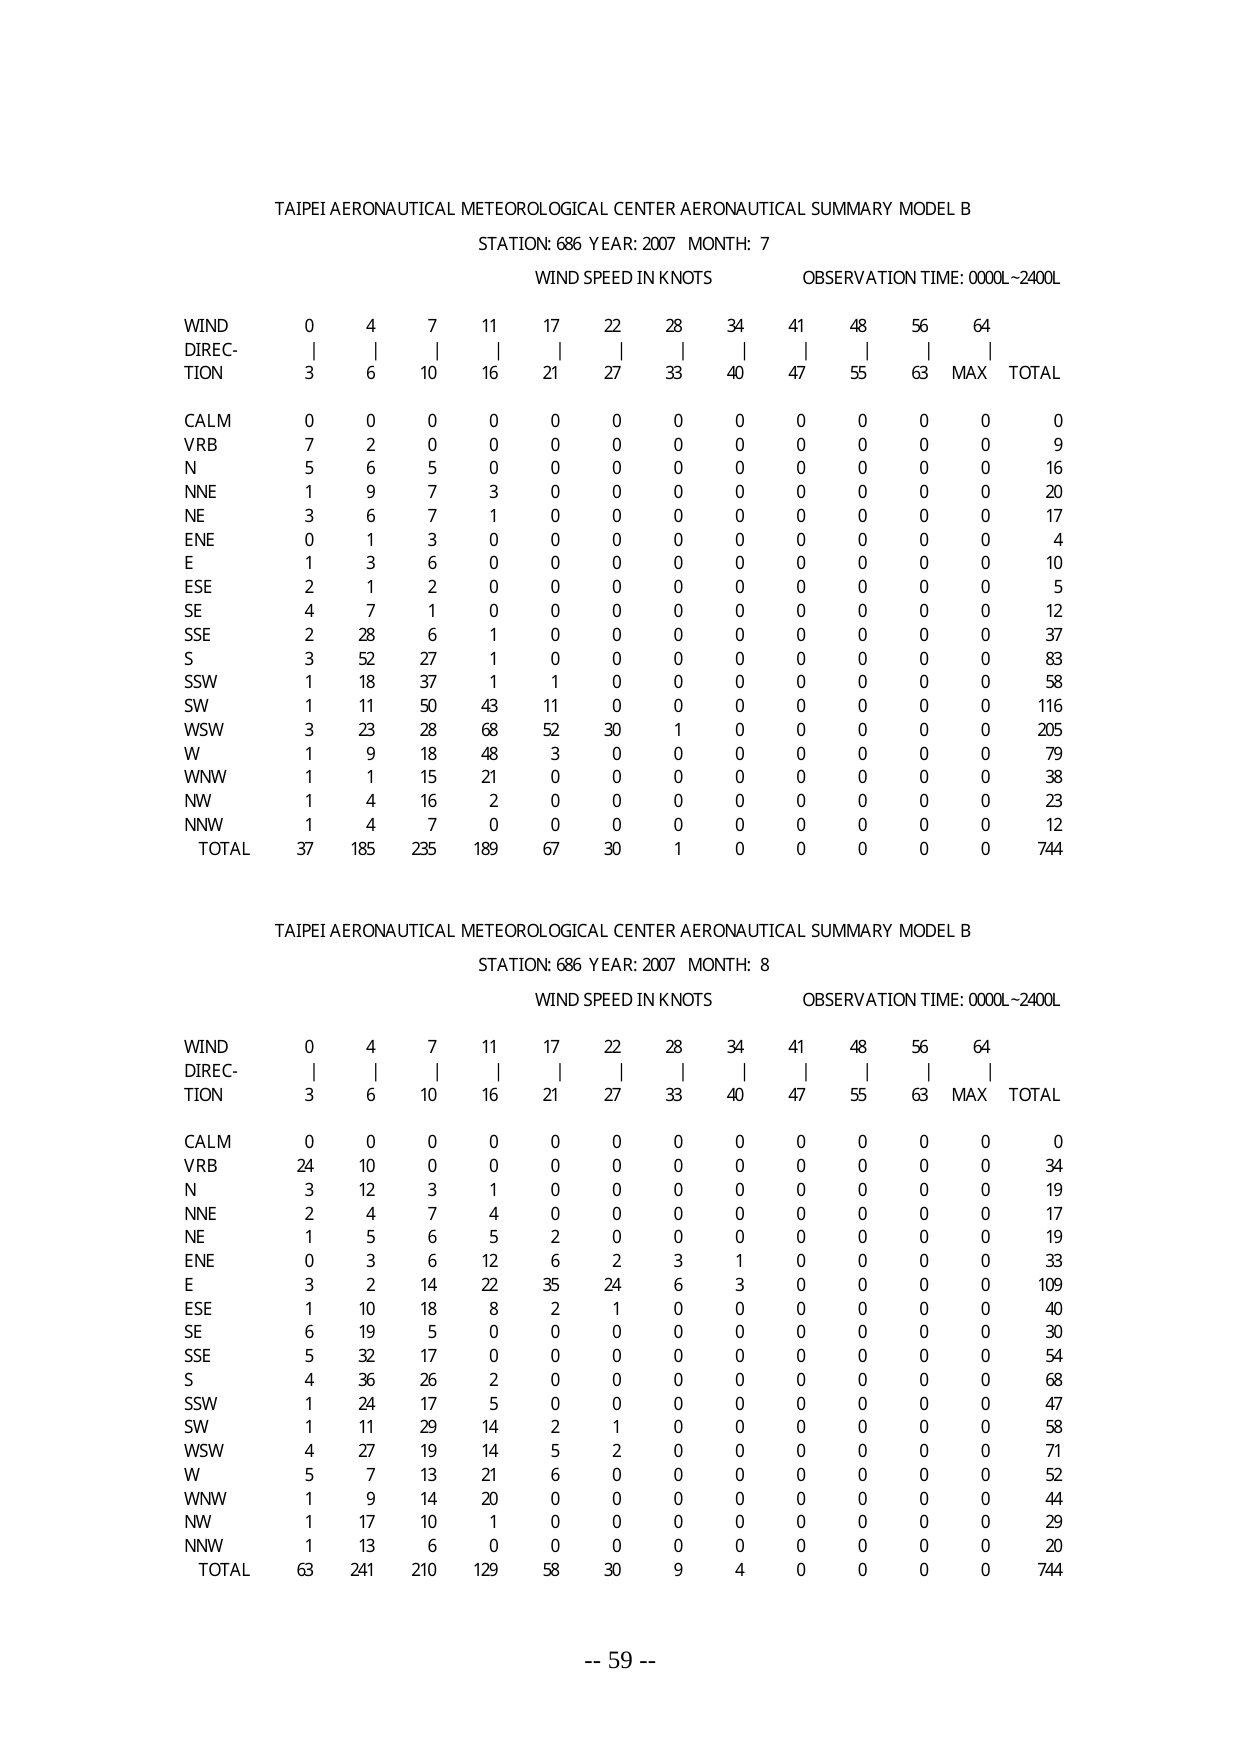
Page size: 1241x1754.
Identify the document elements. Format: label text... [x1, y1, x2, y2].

text -- 59 -- [543, 1637, 697, 1674]
